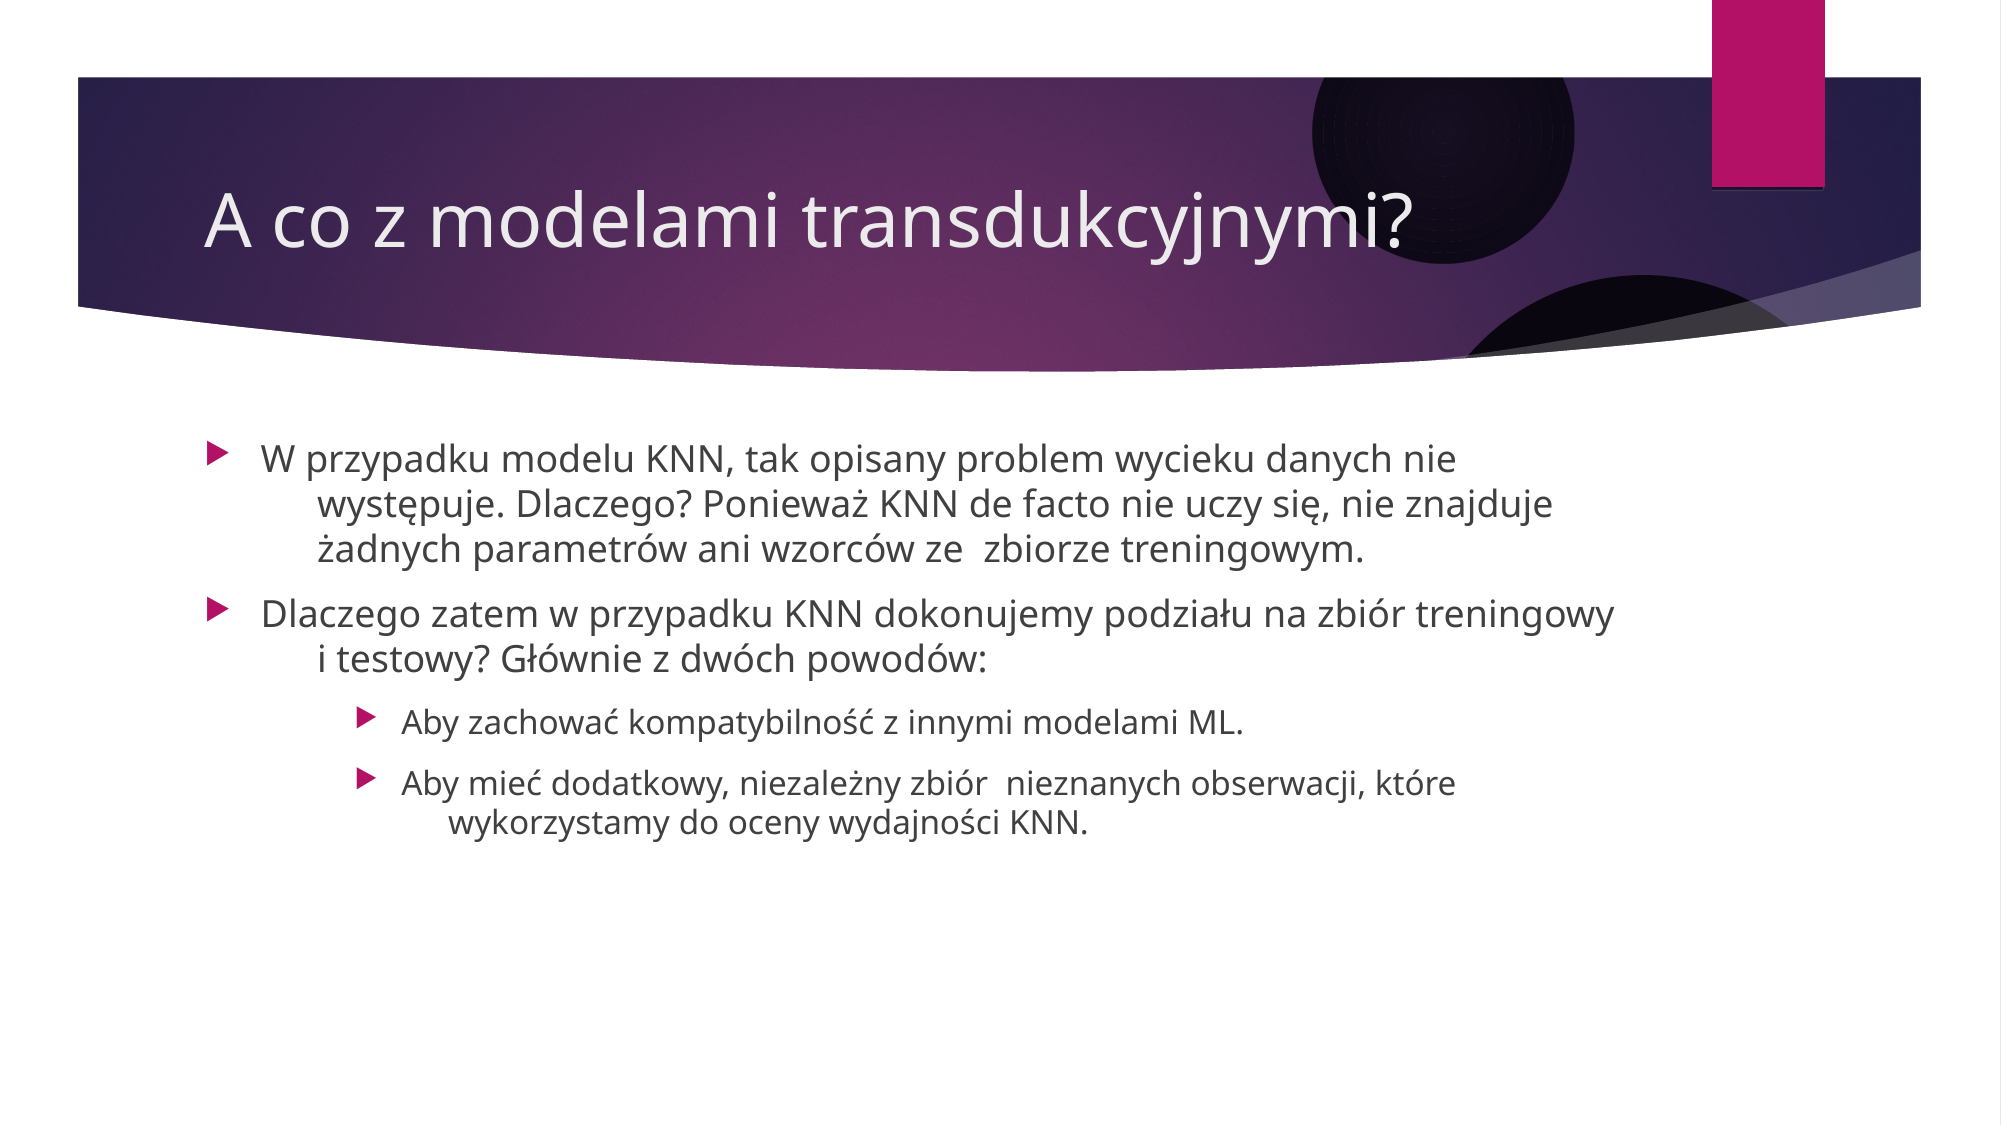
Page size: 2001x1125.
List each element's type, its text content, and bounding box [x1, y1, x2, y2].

list W przypadku modelu KNN, tak opisany problem wycieku danych nie występuje. Dlaczego? Ponieważ KNN de facto nie uczy się, nie znajduje żadnych parametrów ani wzorców ze zbiorze treningowym. Dlaczego zatem w przypadku KNN dokonujemy podziału na zbiór treningowy i testowy? Głównie z dwóch powodów: Aby zachować kompatybilność z innymi modelami ML. Aby mieć dodatkowy, niezależny zbiór nieznanych obserwacji, które wykorzystamy do oceny wydajności KNN. [189, 427, 1638, 988]
title A co z modelami transdukcyjnymi? [189, 159, 1627, 276]
